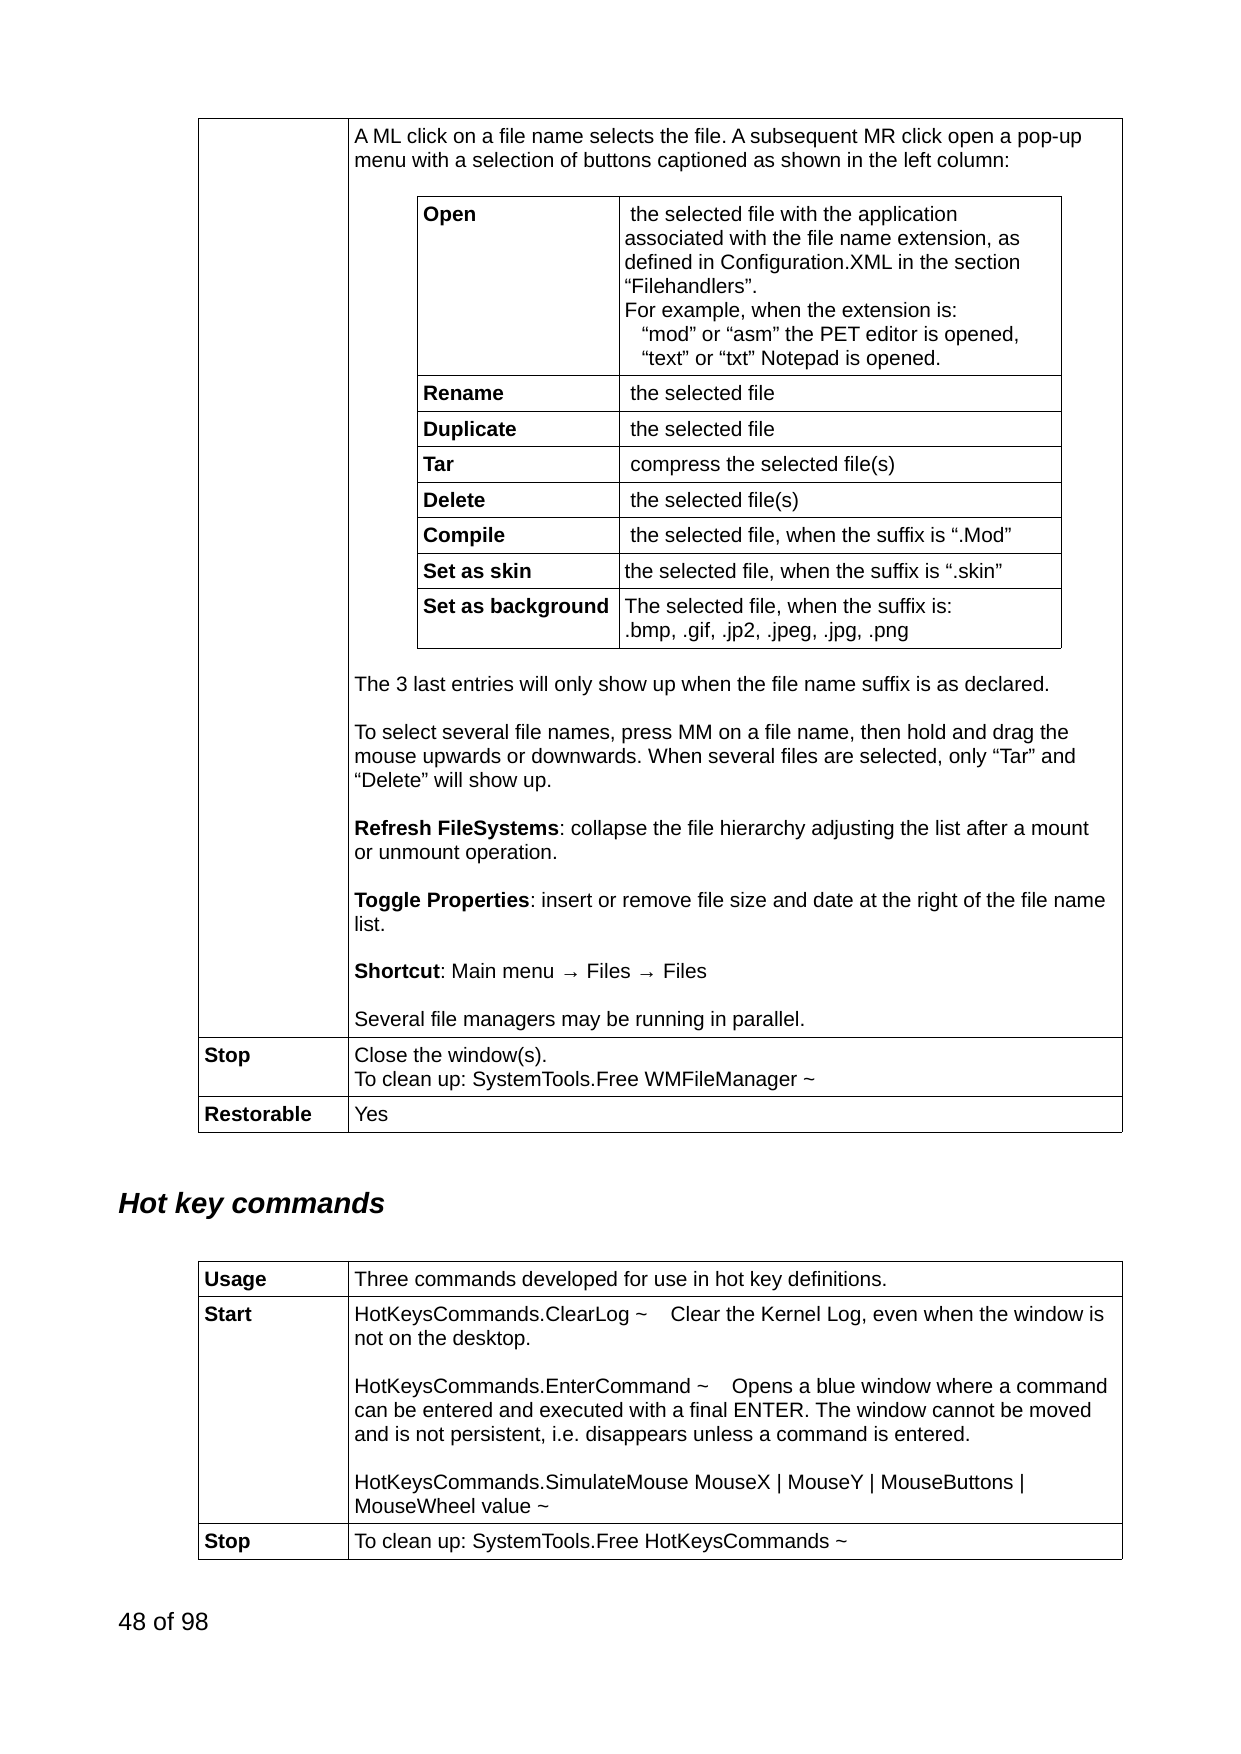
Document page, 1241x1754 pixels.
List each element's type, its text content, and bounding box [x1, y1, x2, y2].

table_cell the selected file, when the suffix is “.skin” [620, 554, 1061, 588]
table_cell Stop [199, 1038, 348, 1096]
table_cell the selected file, when the suffix is “.Mod” [620, 518, 1061, 553]
table_header Open [418, 197, 619, 375]
table_cell compress the selected file(s) [620, 447, 1061, 482]
table_cell Stop [199, 1524, 348, 1559]
table_cell Close the window(s). To clean up: SystemTools.Free WMFileManager ~ [349, 1038, 1122, 1096]
table_cell the selected file [620, 376, 1061, 411]
table_cell A ML click on a file name selects the file. A subsequent MR click open a pop-up menu with a selection of buttons captioned as shown in the left column: The 3 last entries will only show up when the file name suffix is as declared. To select several file names, press MM on a file name, then hold and drag the mouse upwards or downwards. When several files are selected, only “Tar” and “Delete” will show up. Refresh FileSystems: collapse the file hierarchy adjusting the list after a mount or unmount operation. Toggle Properties: insert or remove file size and date at the right of the file name list. Shortcut: Main menu → Files → Files Several file managers may be running in parallel. [349, 119, 1122, 1037]
table_cell the selected file(s) [620, 483, 1061, 517]
table_cell Duplicate [418, 412, 619, 446]
table_cell Set as background [418, 589, 619, 648]
table_cell the selected file [620, 412, 1061, 446]
table_cell Tar [418, 447, 619, 482]
table_cell Set as skin [418, 554, 619, 588]
table_cell Restorable [199, 1097, 348, 1132]
table_cell Yes [349, 1097, 1122, 1132]
table_cell To clean up: SystemTools.Free HotKeysCommands ~ [349, 1524, 1122, 1559]
subtitle Hot key commands [118, 1186, 1122, 1219]
table_cell [199, 119, 348, 1037]
table_header Three commands developed for use in hot key definitions. [349, 1262, 1122, 1296]
table_header the selected file with the application associated with the file name extension, as defined in Configuration.XML in the section “Filehandlers”. For example, when the extension is: “mod” or “asm” the PET editor is opened, “text” or “txt” Notepad is opened. [620, 197, 1061, 375]
table_cell The selected file, when the suffix is: .bmp, .gif, .jp2, .jpeg, .jpg, .png [620, 589, 1061, 648]
table_cell Compile [418, 518, 619, 553]
table_cell HotKeysCommands.ClearLog ~ Clear the Kernel Log, even when the window is not on the desktop. HotKeysCommands.EnterCommand ~ Opens a blue window where a command can be entered and executed with a final ENTER. The window cannot be moved and is not persistent, i.e. disappears unless a command is entered. HotKeysCommands.SimulateMouse MouseX | MouseY | MouseButtons |MouseWheel value ~ [349, 1297, 1122, 1523]
table_cell Start [199, 1297, 348, 1523]
table_cell Rename [418, 376, 619, 411]
table_cell Delete [418, 483, 619, 517]
table_header Usage [199, 1262, 348, 1296]
